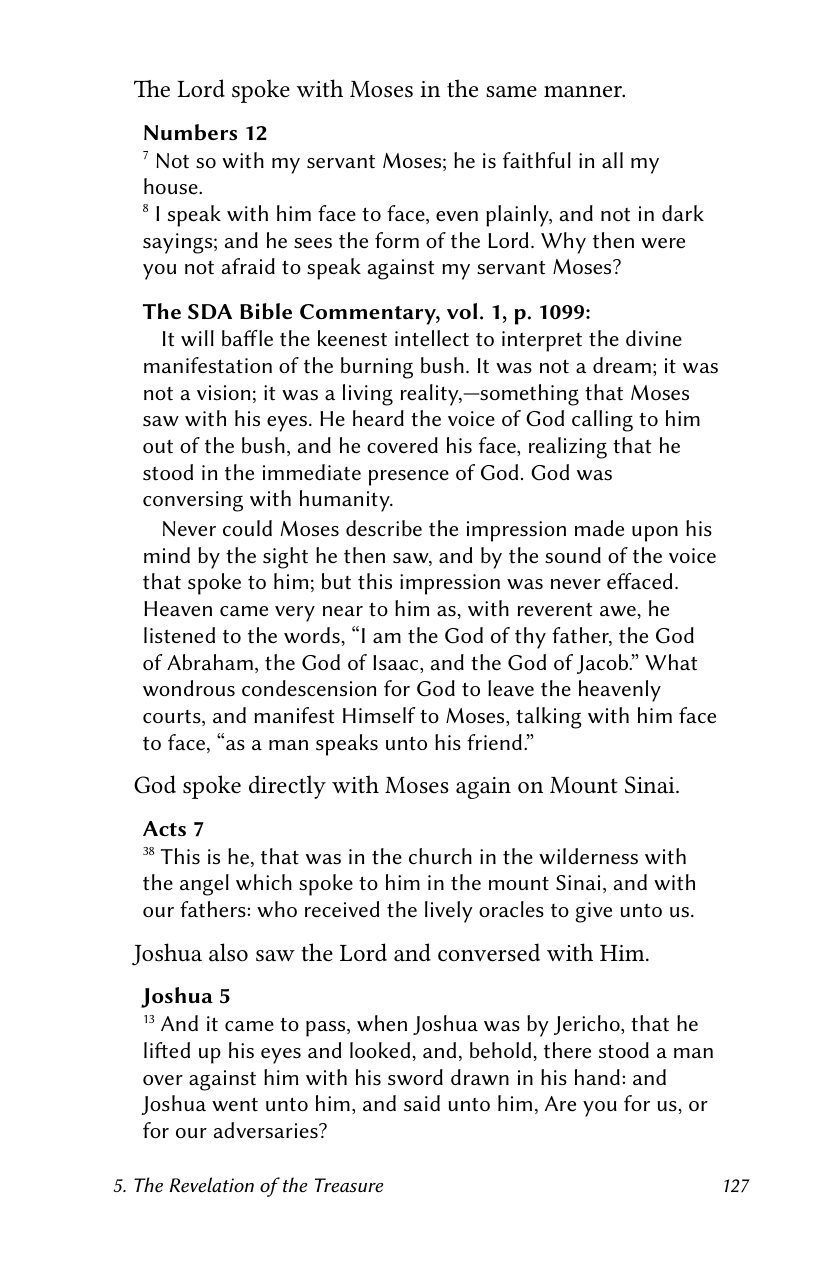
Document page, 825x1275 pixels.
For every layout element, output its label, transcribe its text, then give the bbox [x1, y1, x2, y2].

text 7 Not so with my servant Moses; he is faithful in all my house. [142, 147, 720, 200]
text Never could Moses describe the impression made upon his mind by the sight he then saw, and by the sound of the voice that spoke to him; but this impression was never effaced. Heaven came very near to him as, with reverent awe, he listened to the words, “I am the God of thy father, the God of Abraham, the God of Isaac, and the God of Jacob.” What wondrous condescension for God to leave the heavenly courts, and manifest Himself to Moses, talking with him face to face, “as a man speaks unto his friend.” [142, 516, 720, 756]
text Acts 7 [142, 816, 750, 842]
text 13 And it came to pass, when Joshua was by Jericho, that he lifted up his eyes and looked, and, behold, there stood a man over against him with his sword drawn in his hand: and Joshua went unto him, and said unto him, Are you for us, or for our adversaries? [142, 1011, 720, 1144]
text God spoke directly with Moses again on Mount Sinai. [112, 771, 750, 799]
text It will baffle the keenest intellect to interpret the divine manifestation of the burning bush. It was not a dream; it was not a vision; it was a living reality,—something that Moses saw with his eyes. He heard the voice of God calling to him out of the bush, and he covered his face, realizing that he stood in the immediate presence of God. God was conversing with humanity. [142, 326, 720, 512]
text 38 This is he, that was in the church in the wilderness with the angel which spoke to him in the mount Sinai, and with our fathers: who received the lively oracles to give unto us. [142, 843, 720, 923]
text Numbers 12 [142, 120, 750, 146]
text The Lord spoke with Moses in the same manner. [112, 75, 750, 103]
text Joshua also saw the Lord and conversed with Him. [112, 938, 750, 967]
text Joshua 5 [142, 983, 750, 1009]
text 8 I speak with him face to face, even plainly, and not in dark sayings; and he sees the form of the Lord. Why then were you not afraid to speak against my servant Moses? [142, 201, 720, 280]
text The SDA Bible Commentary, vol. 1, p. 1099: [142, 299, 750, 325]
